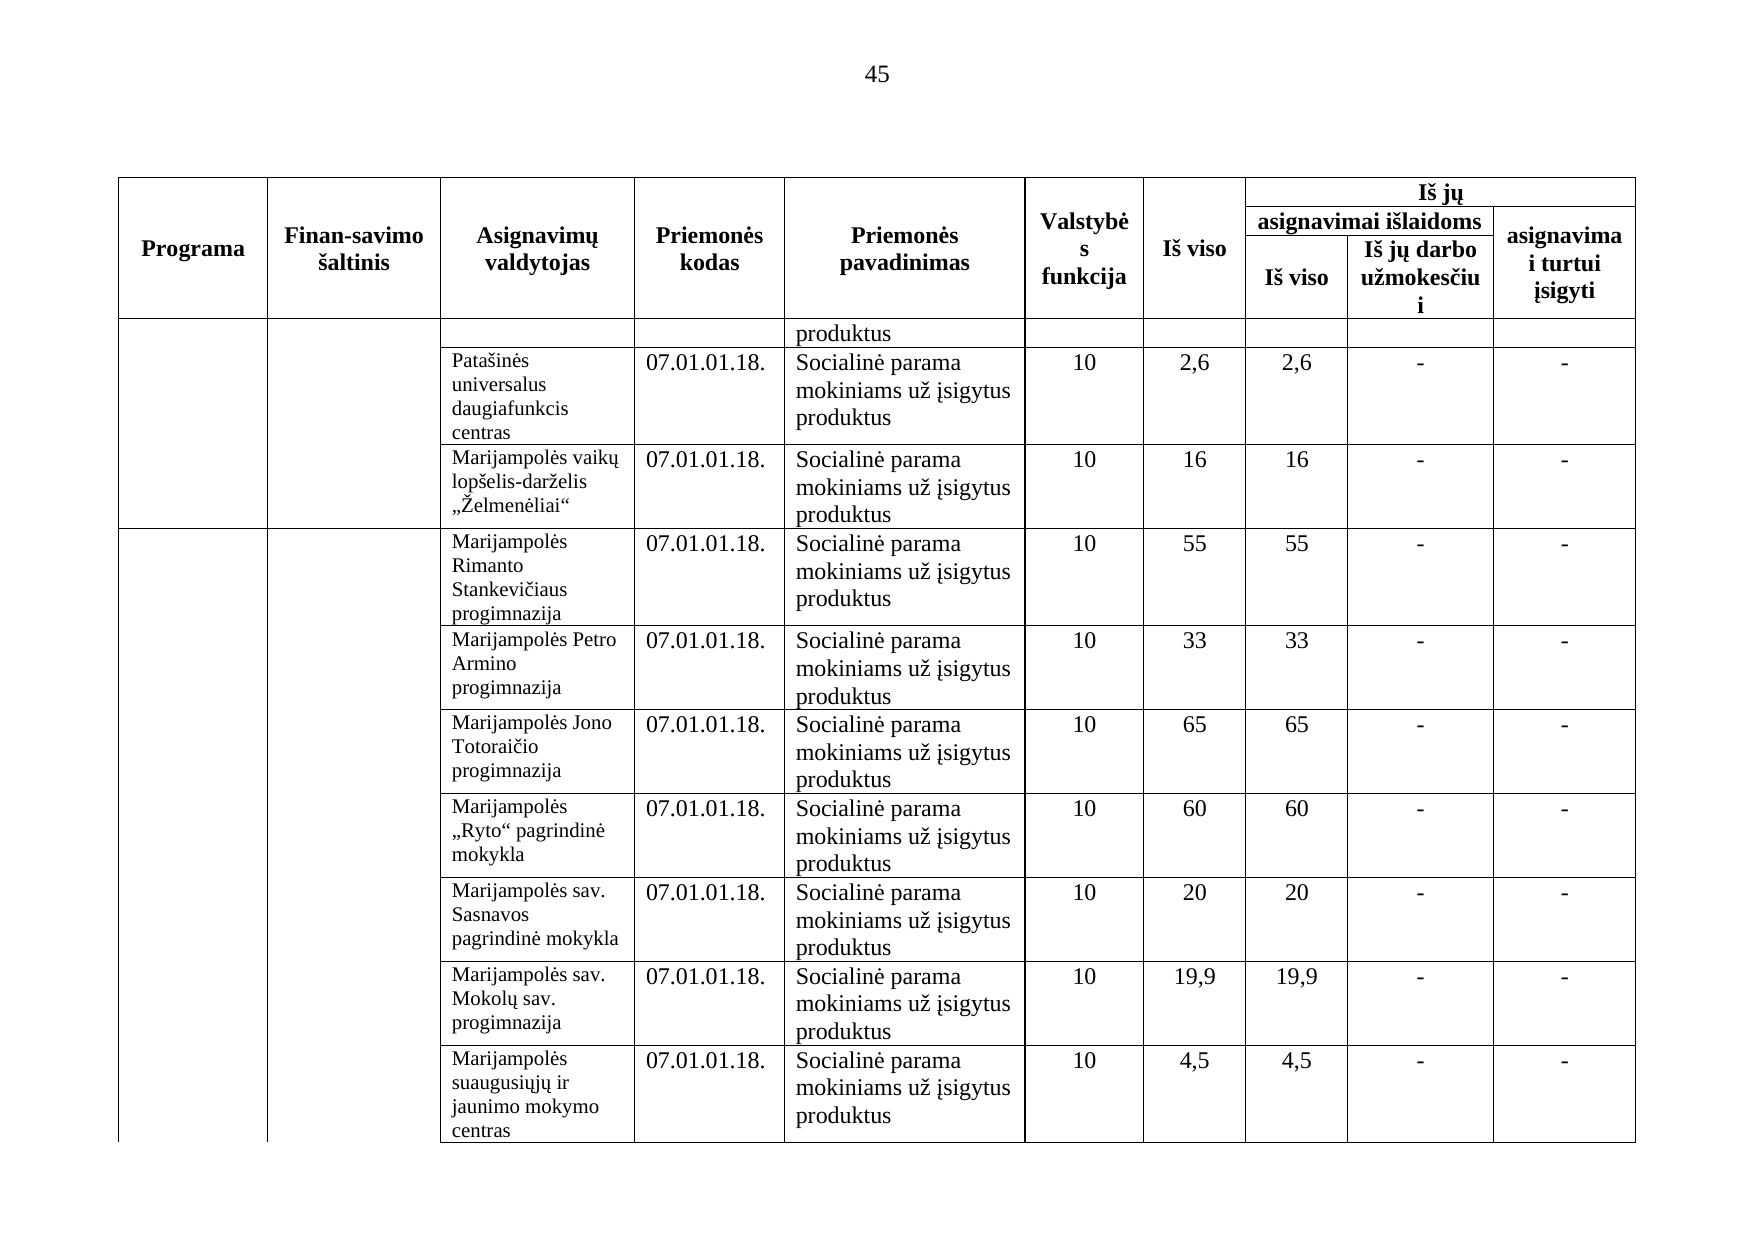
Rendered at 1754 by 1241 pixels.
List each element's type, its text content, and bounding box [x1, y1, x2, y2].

table_cell Marijampolės Petro Armino progimnazija [441, 626, 634, 709]
table_cell - [1348, 529, 1493, 625]
table_header Finan-savimo šaltinis [268, 178, 440, 318]
table_cell [268, 319, 440, 528]
table_cell 65 [1144, 710, 1245, 793]
table_cell 55 [1246, 529, 1347, 625]
table_cell - [1348, 445, 1493, 528]
table_cell Socialinė parama mokiniams už įsigytus produktus [785, 529, 1024, 625]
table_cell 07.01.01.18. [635, 962, 784, 1045]
table_cell - [1494, 348, 1635, 444]
table_cell - [1494, 319, 1635, 347]
table_header Programa [119, 178, 267, 318]
table_cell 19,9 [1144, 962, 1245, 1045]
table_cell 10 [1026, 529, 1143, 625]
table_cell Marijampolės Jono Totoraičio progimnazija [441, 710, 634, 793]
table_cell 10 [1026, 878, 1143, 961]
table_cell - [1348, 794, 1493, 877]
table_cell Socialinė parama mokiniams už įsigytus produktus [785, 626, 1024, 709]
table_cell - [1494, 1046, 1635, 1142]
table_cell [1144, 319, 1245, 347]
table_cell 4,5 [1144, 1046, 1245, 1142]
table_cell 10 [1026, 710, 1143, 793]
table_cell 07.01.01.18. [635, 529, 784, 625]
table_cell [268, 529, 440, 1142]
table_cell Socialinė parama mokiniams už įsigytus produktus [785, 794, 1024, 877]
table_cell - [1494, 529, 1635, 625]
table_cell Marijampolės sav. Mokolų sav. progimnazija [441, 962, 634, 1045]
table_cell [119, 529, 267, 1142]
table_cell Marijampolės sav. Sasnavos pagrindinė mokykla [441, 878, 634, 961]
table_header Iš jų [1246, 178, 1635, 206]
table_cell 10 [1026, 445, 1143, 528]
table_cell 2,6 [1246, 348, 1347, 444]
table_cell [1026, 319, 1143, 347]
table_cell Socialinė parama mokiniams už įsigytus produktus [785, 878, 1024, 961]
table_cell - [1348, 878, 1493, 961]
table_cell 16 [1144, 445, 1245, 528]
table_header Asignavimų valdytojas [441, 178, 634, 318]
table_cell - [1348, 710, 1493, 793]
table_cell - [1494, 710, 1635, 793]
table_cell 4,5 [1246, 1046, 1347, 1142]
table_cell [441, 319, 634, 347]
table_cell 07.01.01.18. [635, 1046, 784, 1142]
table_cell 33 [1144, 626, 1245, 709]
table_cell Iš viso [1246, 236, 1347, 318]
table_cell [1246, 319, 1347, 347]
table_cell 10 [1026, 626, 1143, 709]
table_cell 65 [1246, 710, 1347, 793]
table_cell Patašinės universalus daugiafunkcis centras [441, 348, 634, 444]
table_cell - [1494, 626, 1635, 709]
table_cell - [1494, 878, 1635, 961]
table_cell - [1348, 348, 1493, 444]
table_cell Socialinė parama mokiniams už įsigytus produktus [785, 1046, 1024, 1142]
table_cell 07.01.01.18. [635, 348, 784, 444]
table_cell Marijampolės suaugusiųjų ir jaunimo mokymo centras [441, 1046, 634, 1142]
table_cell - [1348, 1046, 1493, 1142]
table_cell 20 [1144, 878, 1245, 961]
table_cell 10 [1026, 794, 1143, 877]
table_cell 10 [1026, 1046, 1143, 1142]
table_cell 19,9 [1246, 962, 1347, 1045]
table_cell produktus [785, 319, 1024, 347]
table_cell Marijampolės vaikų lopšelis-darželis „Želmenėliai“ [441, 445, 634, 528]
table_cell asignavimai turtui įsigyti [1494, 207, 1635, 318]
table_cell 33 [1246, 626, 1347, 709]
table_cell 10 [1026, 348, 1143, 444]
table_cell [119, 319, 267, 528]
table_cell Socialinė parama mokiniams už įsigytus produktus [785, 445, 1024, 528]
table_cell 60 [1246, 794, 1347, 877]
table_cell 2,6 [1144, 348, 1245, 444]
table_cell Socialinė parama mokiniams už įsigytus produktus [785, 710, 1024, 793]
table_cell 16 [1246, 445, 1347, 528]
table_cell - [1494, 445, 1635, 528]
table_cell Marijampolės Rimanto Stankevičiaus progimnazija [441, 529, 634, 625]
table_cell [635, 319, 784, 347]
table_cell - [1348, 626, 1493, 709]
table_cell - [1348, 962, 1493, 1045]
table_cell 07.01.01.18. [635, 878, 784, 961]
table_cell Iš jų darbo užmokesčiui [1348, 236, 1493, 318]
table_cell - [1348, 319, 1493, 347]
table_cell 07.01.01.18. [635, 445, 784, 528]
table_cell Socialinė parama mokiniams už įsigytus produktus [785, 962, 1024, 1045]
table_cell 07.01.01.18. [635, 626, 784, 709]
table_header Priemonės kodas [635, 178, 784, 318]
table_cell Marijampolės „Ryto“ pagrindinė mokykla [441, 794, 634, 877]
table_cell 07.01.01.18. [635, 794, 784, 877]
table_cell 60 [1144, 794, 1245, 877]
table_cell asignavimai išlaidoms [1246, 207, 1493, 234]
table_cell Socialinė parama mokiniams už įsigytus produktus [785, 348, 1024, 444]
table_cell 10 [1026, 962, 1143, 1045]
table_header Valstybės funkcija [1026, 178, 1143, 318]
table_cell - [1494, 962, 1635, 1045]
table_cell 20 [1246, 878, 1347, 961]
table_cell 07.01.01.18. [635, 710, 784, 793]
table_cell 55 [1144, 529, 1245, 625]
table_header Iš viso [1144, 178, 1245, 318]
table_header Priemonės pavadinimas [785, 178, 1024, 318]
table_cell - [1494, 794, 1635, 877]
